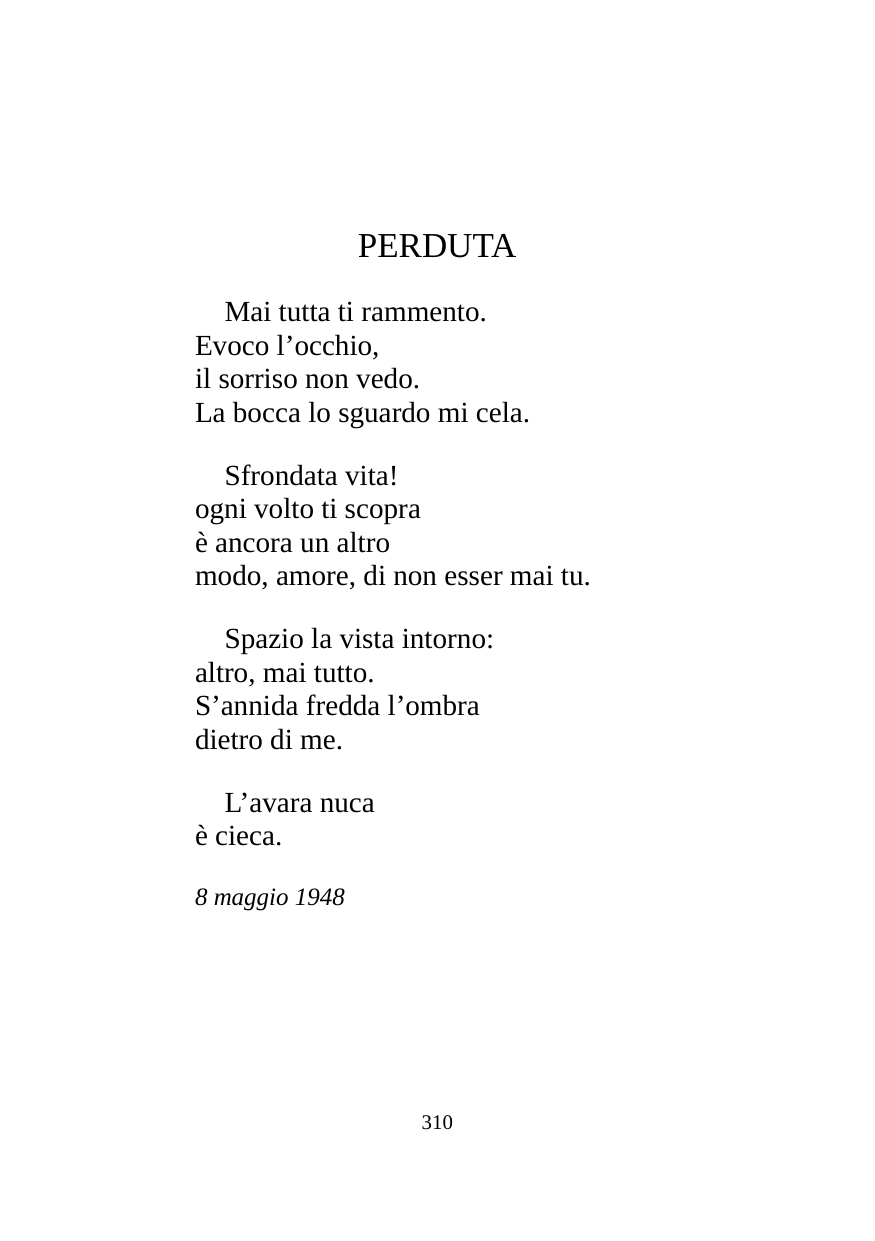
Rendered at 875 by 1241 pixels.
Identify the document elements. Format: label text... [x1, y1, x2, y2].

text 8 maggio 1948 [195, 882, 768, 910]
text L’avara nuca è cieca. [195, 785, 768, 852]
text Mai tutta ti rammento. Evoco l’occhio, il sorriso non vedo. La bocca lo sguardo mi cela. [195, 294, 768, 428]
text Spazio la vista intorno: altro, mai tutto. S’annida fredda l’ombra dietro di me. [195, 621, 768, 756]
subtitle PERDUTA [106, 224, 768, 264]
text Sfrondata vita! ogni volto ti scopra è ancora un altro modo, amore, di non esser mai tu. [195, 458, 768, 592]
